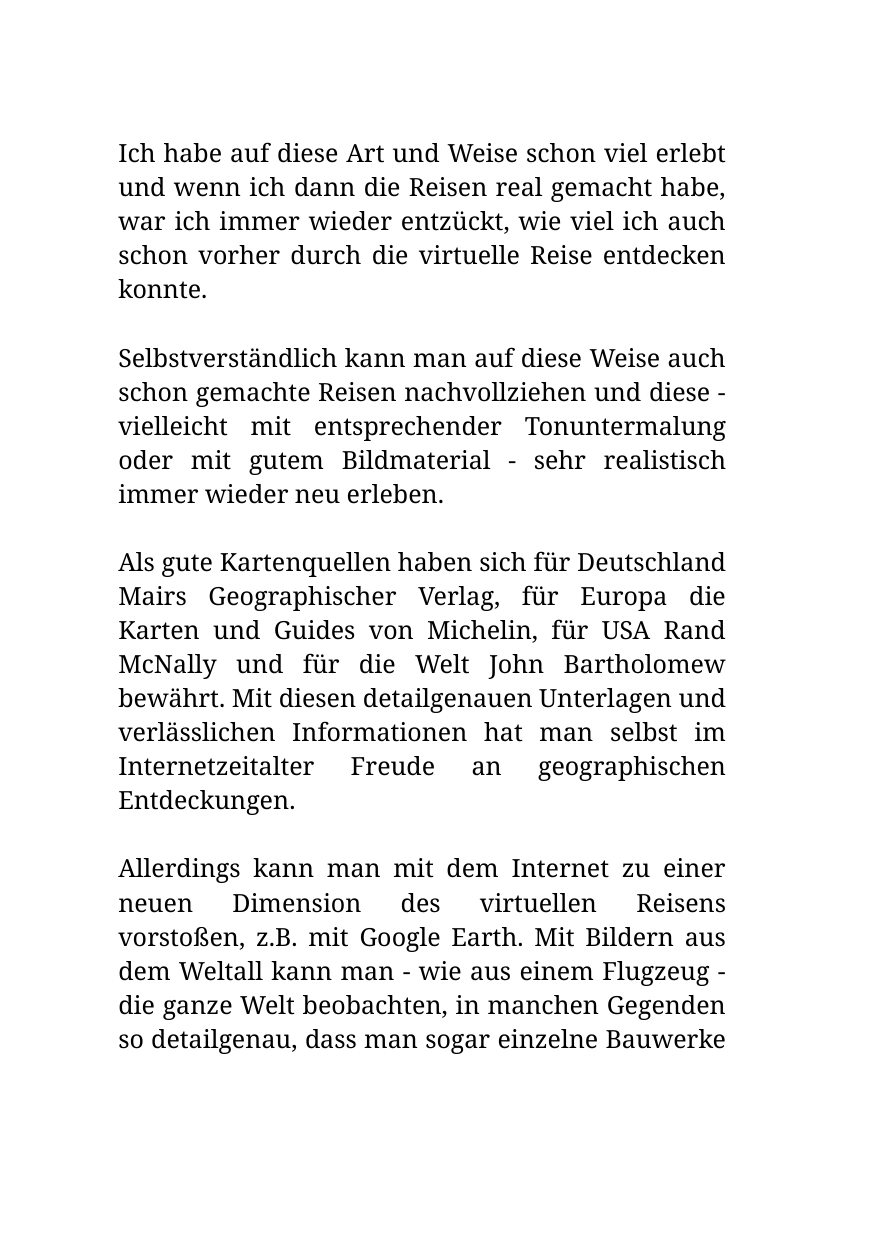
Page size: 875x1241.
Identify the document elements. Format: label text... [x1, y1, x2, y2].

text Als gute Kartenquellen haben sich für Deutschland Mairs Geographischer Verlag, für Europa die Karten und Guides von Michelin, für USA Rand McNally und für die Welt John Bartholomew bewährt. Mit diesen detailgenauen Unterlagen und verlässlichen Informationen hat man selbst im Internetzeitalter Freude an geographischen Entdeckungen. [118, 544, 726, 817]
text Ich habe auf diese Art und Weise schon viel erlebt und wenn ich dann die Reisen real gemacht habe, war ich immer wieder entzückt, wie viel ich auch schon vorher durch die virtuelle Reise entdecken konnte. [118, 136, 726, 306]
text Allerdings kann man mit dem Internet zu einer neuen Dimension des virtuellen Reisens vorstoßen, z.B. mit Google Earth. Mit Bildern aus dem Weltall kann man - wie aus einem Flugzeug - die ganze Welt beobachten, in manchen Gegenden so detailgenau, dass man sogar einzelne Bauwerke [118, 851, 726, 1056]
text Selbstverständlich kann man auf diese Weise auch schon gemachte Reisen nachvollziehen und diese - vielleicht mit entsprechender Tonuntermalung oder mit gutem Bildmaterial - sehr realistisch immer wieder neu erleben. [118, 340, 726, 511]
